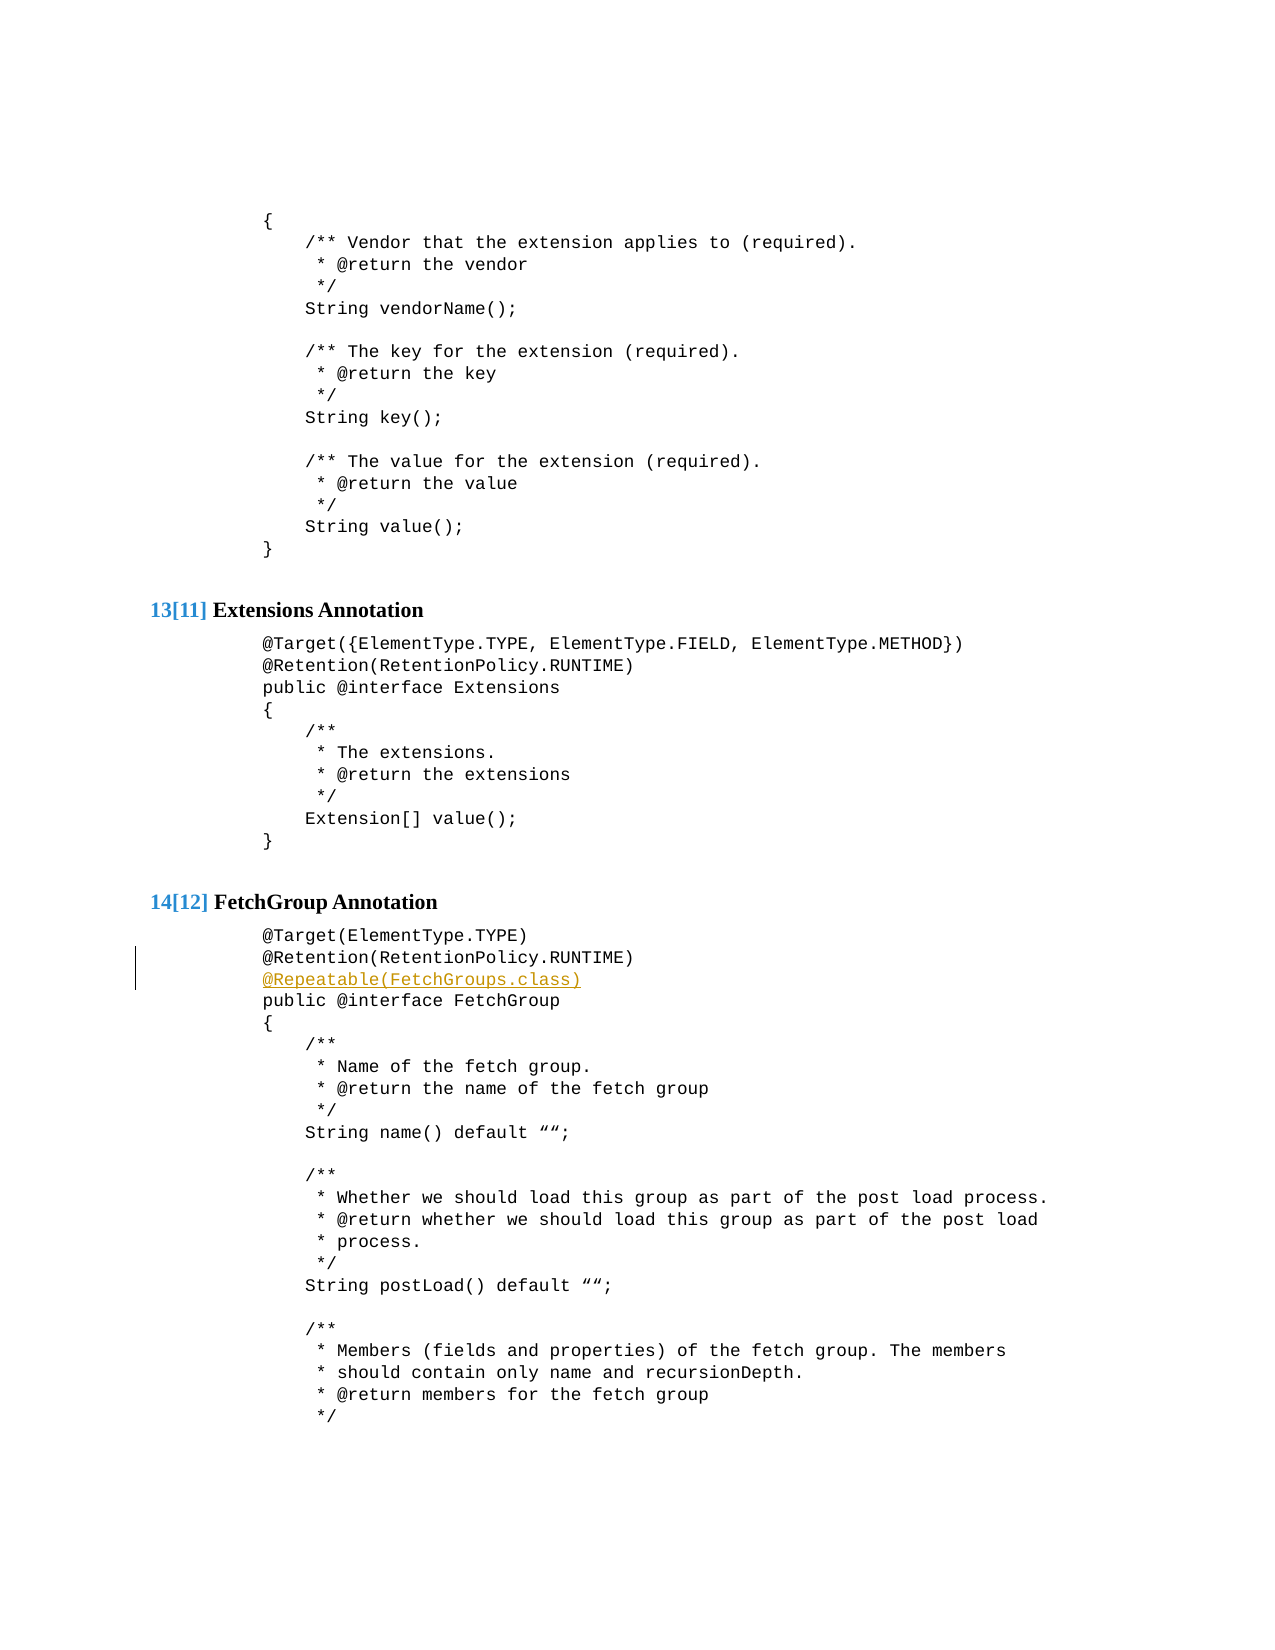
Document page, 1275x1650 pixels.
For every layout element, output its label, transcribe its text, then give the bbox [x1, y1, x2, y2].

text { [262, 1012, 1125, 1034]
text /** The key for the extension (required). [262, 341, 1125, 363]
text @Target(ElementType.TYPE) [262, 924, 1125, 946]
text * should contain only name and recursionDepth. [262, 1362, 1125, 1384]
text * @return the key [262, 363, 1125, 385]
text * process. [262, 1231, 1125, 1253]
text */ [262, 276, 1125, 297]
text String key(); [262, 407, 1125, 429]
text */ [262, 494, 1125, 516]
text /** [262, 720, 1125, 742]
text /** Vendor that the extension applies to (required). [262, 232, 1125, 254]
text * @return the name of the fetch group [262, 1078, 1125, 1099]
text * Name of the fetch group. [262, 1056, 1125, 1078]
text * @return members for the fetch group [262, 1384, 1125, 1406]
text /** The value for the extension (required). [262, 451, 1125, 472]
text { [262, 210, 1125, 232]
text */ [262, 1253, 1125, 1274]
text String name() default ““; [262, 1121, 1125, 1143]
text @Retention(RetentionPolicy.RUNTIME) [262, 946, 1125, 968]
text * @return the value [262, 472, 1125, 494]
text public @interface FetchGroup [262, 990, 1125, 1012]
text * The extensions. [262, 742, 1125, 764]
text public @interface Extensions [262, 677, 1125, 698]
text * @return whether we should load this group as part of the post load [262, 1209, 1125, 1231]
subtitle Extensions Annotation [150, 596, 1125, 622]
text @Target({ElementType.TYPE, ElementType.FIELD, ElementType.METHOD}) [262, 633, 1125, 655]
text * Members (fields and properties) of the fetch group. The members [262, 1340, 1125, 1362]
text */ [262, 1406, 1125, 1428]
text Extension[] value(); [262, 808, 1125, 830]
text /** [262, 1034, 1125, 1056]
text * @return the vendor [262, 254, 1125, 276]
text } [262, 830, 1125, 852]
text */ [262, 1099, 1125, 1121]
text { [262, 698, 1125, 720]
text String value(); [262, 516, 1125, 538]
text @Retention(RetentionPolicy.RUNTIME) [262, 655, 1125, 677]
text */ [262, 385, 1125, 407]
text } [262, 538, 1125, 560]
text String postLoad() default ““; [262, 1274, 1125, 1296]
text */ [262, 786, 1125, 808]
text /** [262, 1165, 1125, 1187]
text * @return the extensions [262, 764, 1125, 786]
text * Whether we should load this group as part of the post load process. [262, 1187, 1125, 1209]
text String vendorName(); [262, 297, 1125, 319]
text /** [262, 1318, 1125, 1340]
text @Repeatable(FetchGroups.class) [262, 968, 1125, 990]
subtitle FetchGroup Annotation [150, 888, 1125, 914]
